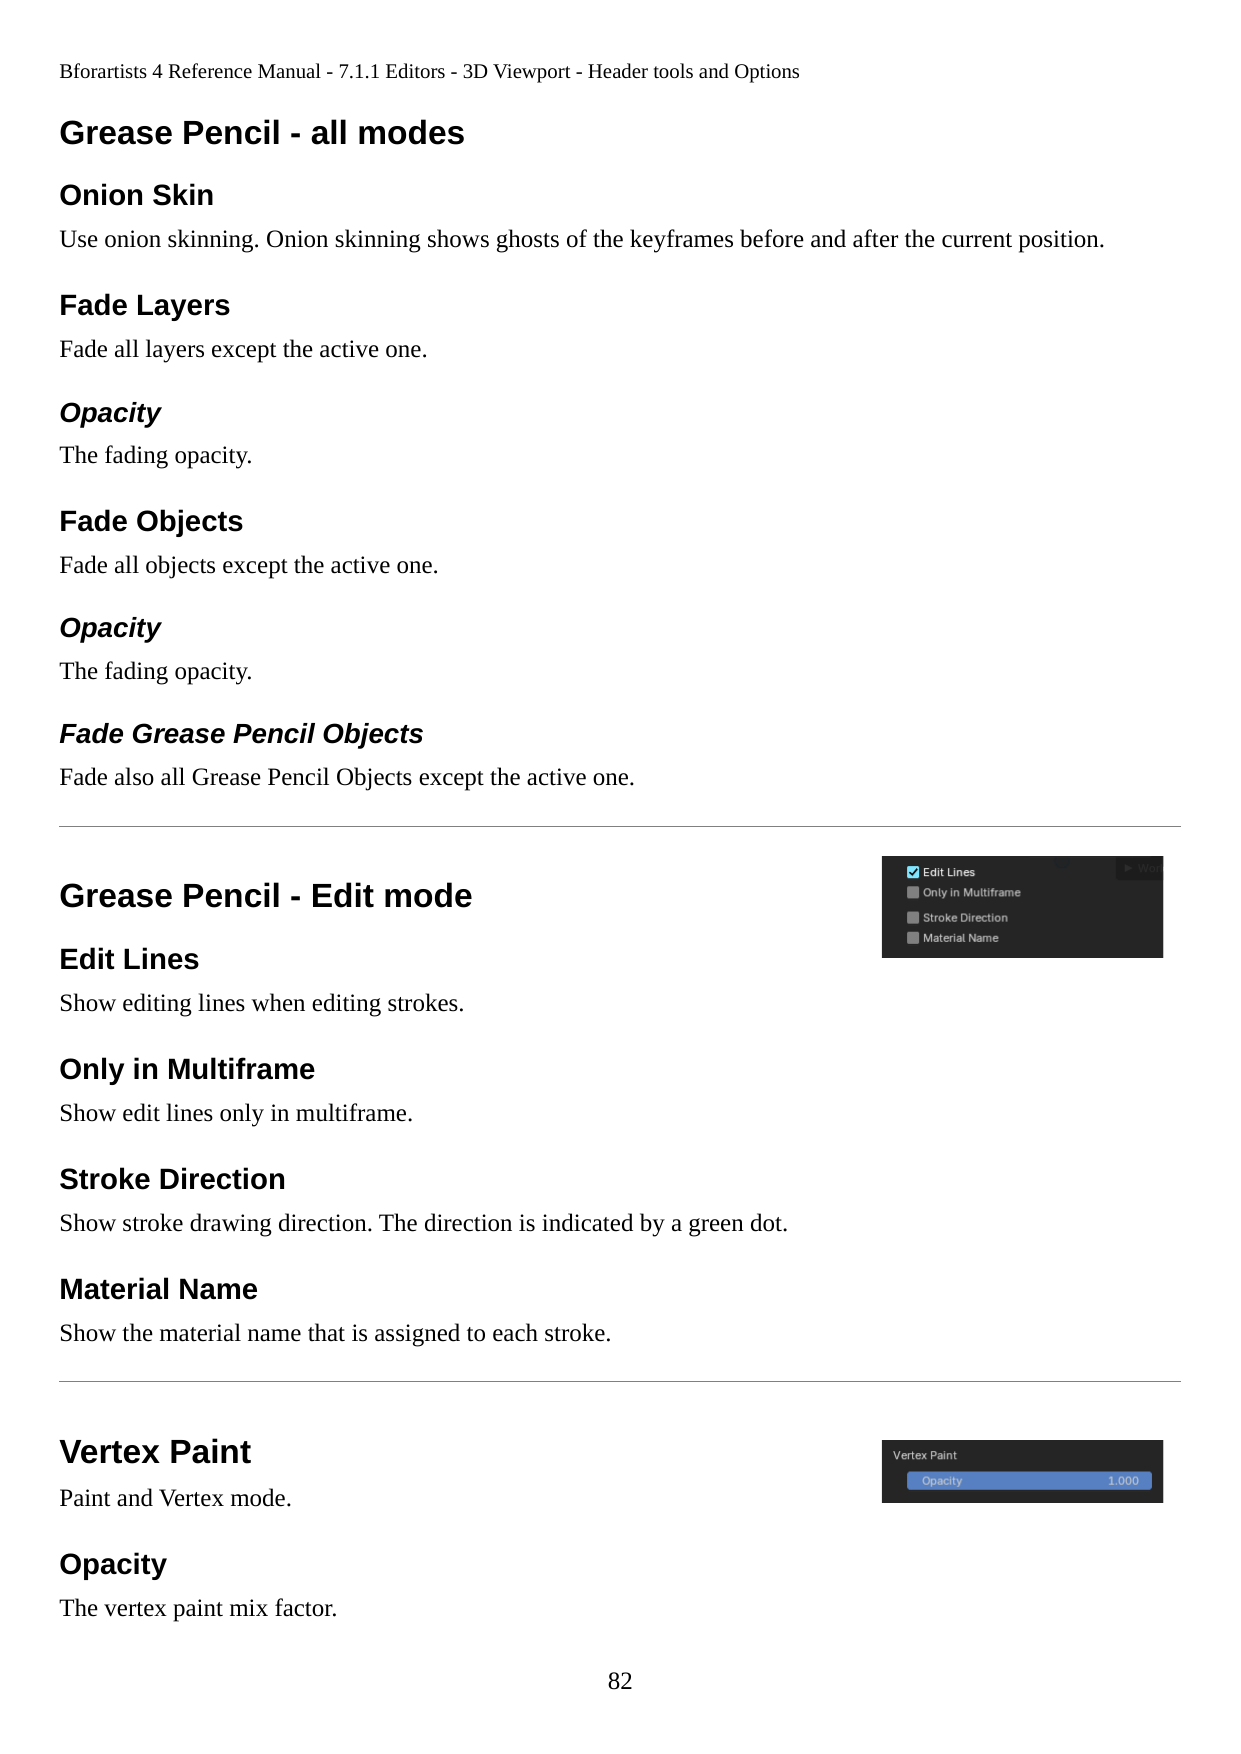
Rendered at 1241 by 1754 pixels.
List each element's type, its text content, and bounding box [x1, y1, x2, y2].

subtitle Fade Grease Pencil Objects [59, 718, 1181, 750]
subtitle Edit Lines [59, 942, 1181, 976]
text Paint and Vertex mode. [59, 1483, 1181, 1512]
subtitle Opacity [59, 612, 1181, 644]
text Show editing lines when editing strokes. [59, 988, 1181, 1017]
text The fading opacity. [59, 656, 1181, 685]
subtitle Onion Skin [59, 178, 1181, 212]
text The fading opacity. [59, 440, 1181, 469]
text Fade all objects except the active one. [59, 550, 1181, 579]
text The vertex paint mix factor. [59, 1593, 1181, 1622]
text Show stroke drawing direction. The direction is indicated by a green dot. [59, 1208, 1181, 1237]
subtitle Opacity [59, 396, 1181, 428]
picture [881, 1440, 1164, 1503]
subtitle Material Name [59, 1272, 1181, 1305]
subtitle [1164, 876, 1181, 915]
subtitle Fade Objects [59, 504, 1181, 538]
subtitle Grease Pencil - all modes [59, 113, 1181, 151]
picture [881, 856, 1164, 958]
subtitle Opacity [59, 1547, 1181, 1581]
subtitle Vertex Paint [59, 1432, 1181, 1471]
subtitle Only in Multiframe [59, 1052, 1181, 1086]
text Fade all layers except the active one. [59, 334, 1181, 363]
text Show the material name that is assigned to each stroke. [59, 1318, 1181, 1347]
text Fade also all Grease Pencil Objects except the active one. [59, 762, 1181, 791]
subtitle Fade Layers [59, 288, 1181, 322]
text Use onion skinning. Onion skinning shows ghosts of the keyframes before and after the current position. [59, 224, 1181, 253]
subtitle Grease Pencil - Edit mode [59, 876, 881, 915]
text Show edit lines only in multiframe. [59, 1098, 1181, 1127]
subtitle Stroke Direction [59, 1162, 1181, 1196]
